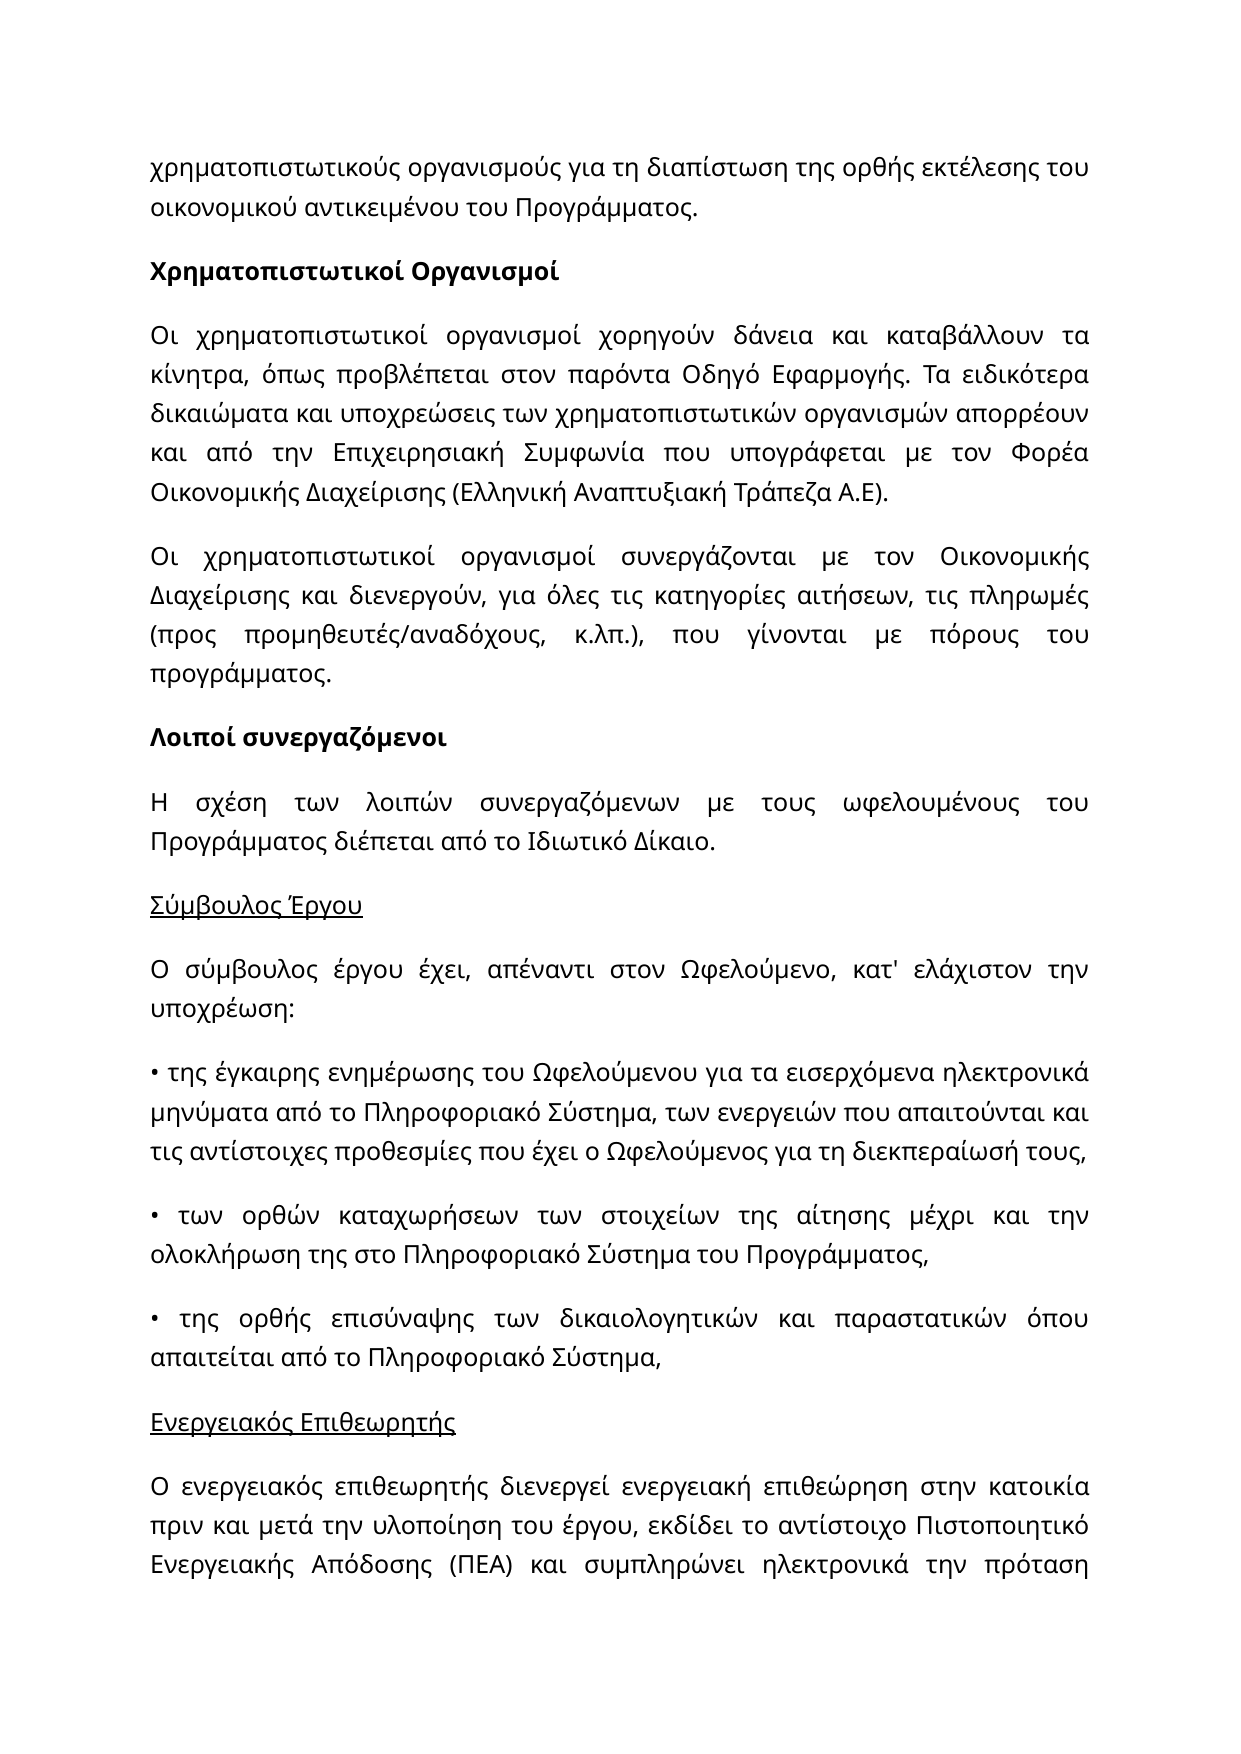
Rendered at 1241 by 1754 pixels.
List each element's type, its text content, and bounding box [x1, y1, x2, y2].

text • των ορθών καταχωρήσεων των στοιχείων της αίτησης μέχρι και την ολοκλήρωση της στο Πληροφοριακό Σύστημα του Προγράμματος, [150, 1197, 1090, 1271]
text Οι χρηματοπιστωτικοί οργανισμοί συνεργάζονται με τον Οικονομικής Διαχείρισης και διενεργούν, για όλες τις κατηγορίες αιτήσεων, τις πληρωμές (προς προμηθευτές/αναδόχους, κ.λπ.), που γίνονται με πόρους του προγράμματος. [150, 538, 1090, 690]
text Ενεργειακός Επιθεωρητής [150, 1404, 1090, 1438]
text Ο σύμβουλος έργου έχει, απέναντι στον Ωφελούμενο, κατ' ελάχιστον την υποχρέωση: [150, 952, 1090, 1025]
text • της έγκαιρης ενημέρωσης του Ωφελούμενου για τα εισερχόμενα ηλεκτρονικά μηνύματα από το Πληροφοριακό Σύστημα, των ενεργειών που απαιτούνται και τις αντίστοιχες προθεσμίες που έχει ο Ωφελούμενος για τη διεκπεραίωσή τους, [150, 1055, 1090, 1167]
text χρηματοπιστωτικούς οργανισμούς για τη διαπίστωση της ορθής εκτέλεσης του οικονομικού αντικειμένου του Προγράμματος. [150, 150, 1090, 223]
text Χρηματοπιστωτικοί Οργανισμοί [150, 253, 1090, 287]
text Οι χρηματοπιστωτικοί οργανισμοί χορηγούν δάνεια και καταβάλλουν τα κίνητρα, όπως προβλέπεται στον παρόντα Οδηγό Εφαρμογής. Τα ειδικότερα δικαιώματα και υποχρεώσεις των χρηματοπιστωτικών οργανισμών απορρέουν και από την Επιχειρησιακή Συμφωνία που υπογράφεται με τον Φορέα Οικονομικής Διαχείρισης (Ελληνική Αναπτυξιακή Τράπεζα Α.Ε). [150, 317, 1090, 508]
text Η σχέση των λοιπών συνεργαζόμενων με τους ωφελουμένους του Προγράμματος διέπεται από το Ιδιωτικό Δίκαιο. [150, 784, 1090, 857]
text Λοιποί συνεργαζόμενοι [150, 720, 1090, 754]
text Σύμβουλος Έργου [150, 887, 1090, 922]
text • της ορθής επισύναψης των δικαιολογητικών και παραστατικών όπου απαιτείται από το Πληροφοριακό Σύστημα, [150, 1301, 1090, 1374]
text Ο ενεργειακός επιθεωρητής διενεργεί ενεργειακή επιθεώρηση στην κατοικία πριν και μετά την υλοποίηση του έργου, εκδίδει το αντίστοιχο Πιστοποιητικό Ενεργειακής Απόδοσης (ΠΕΑ) και συμπληρώνει ηλεκτρονικά την πρόταση [150, 1468, 1090, 1581]
